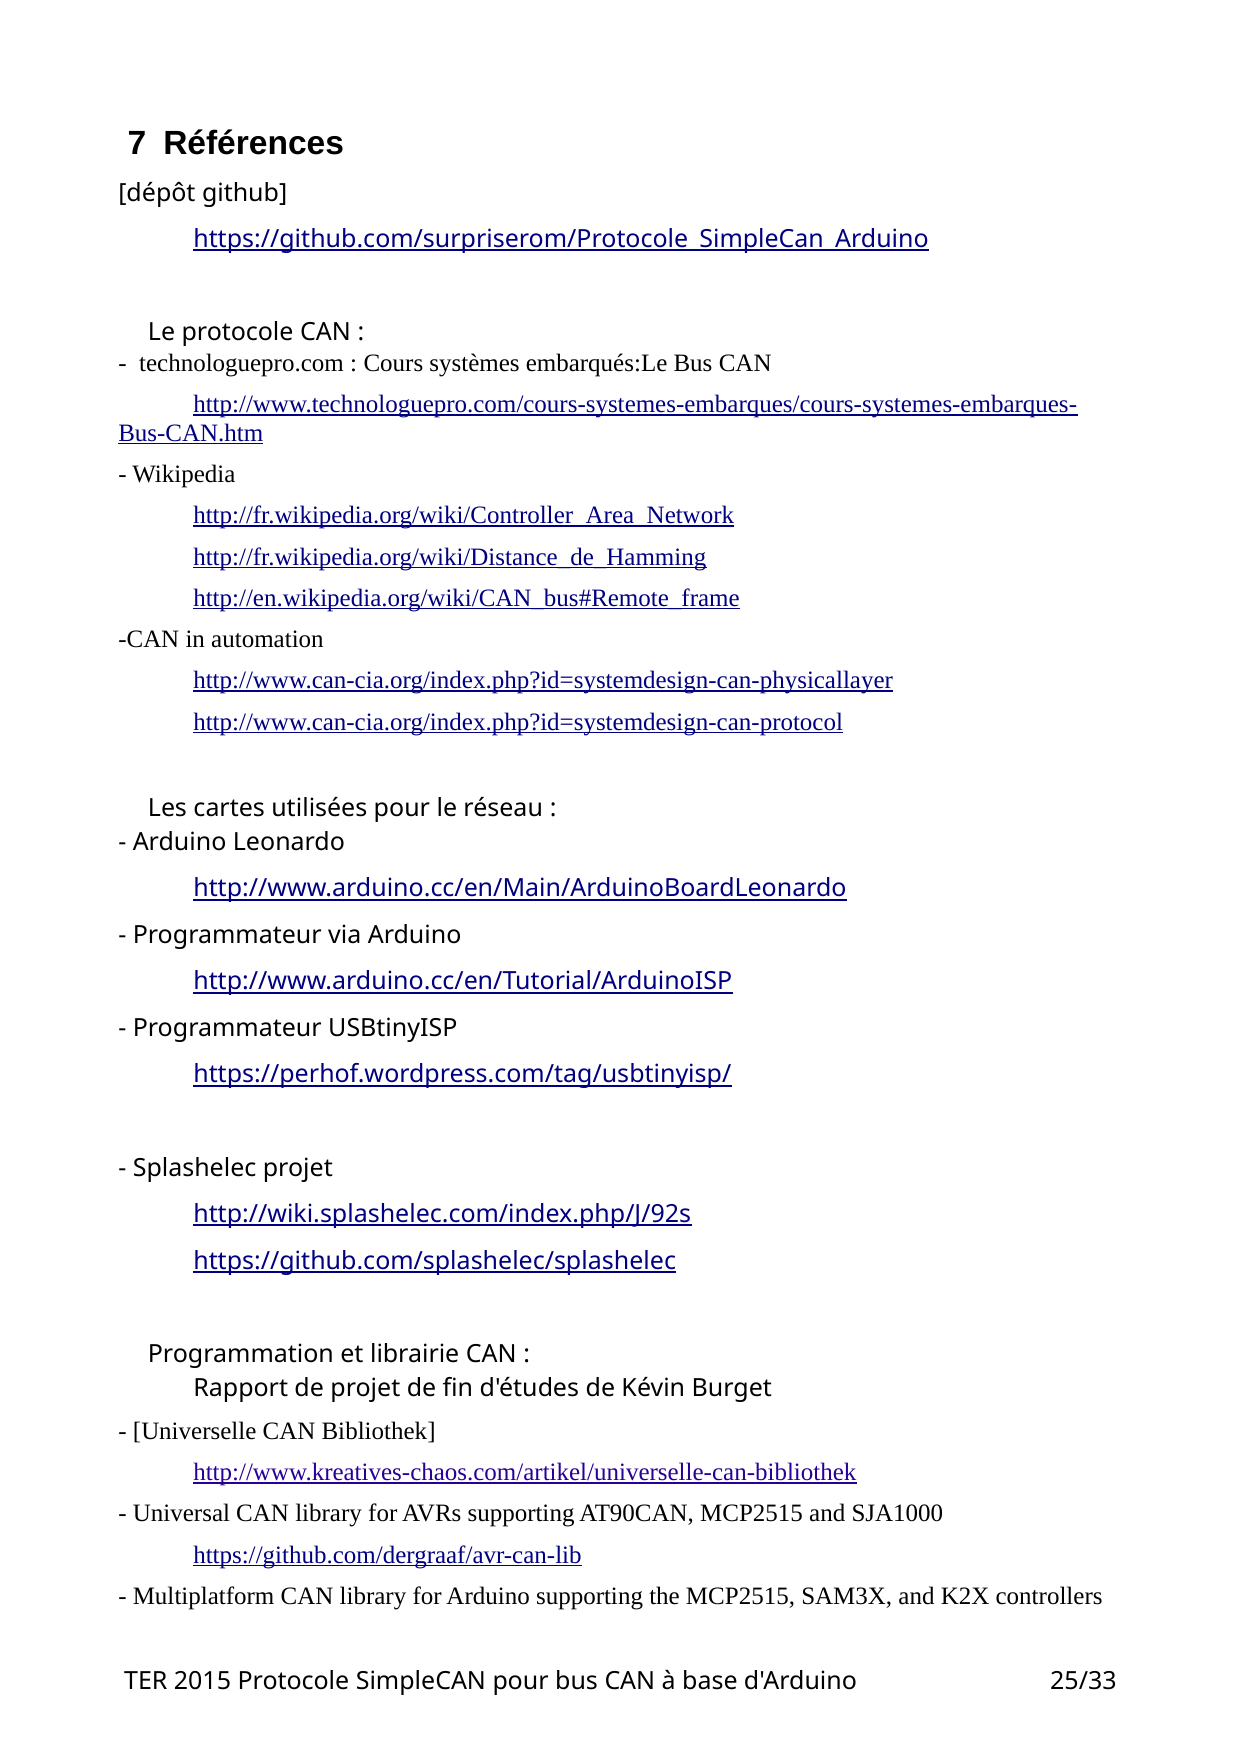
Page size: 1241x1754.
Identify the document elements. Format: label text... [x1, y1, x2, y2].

text https://github.com/splashelec/splashelec [118, 1242, 1122, 1276]
text - technologuepro.com : Cours systèmes embarqués:Le Bus CAN [118, 348, 1122, 377]
text Rapport de projet de fin d'études de Kévin Burget [118, 1369, 1122, 1403]
text https://github.com/dergraaf/avr-can-lib [118, 1540, 1122, 1568]
text - Multiplatform CAN library for Arduino supporting the MCP2515, SAM3X, and K2X controllers [118, 1581, 1122, 1610]
text Le protocole CAN : [148, 314, 1122, 348]
text http://www.can-cia.org/index.php?id=systemdesign-can-protocol [118, 707, 1122, 735]
text - Splashelec projet [118, 1149, 1122, 1183]
text https://github.com/surpriserom/Protocole_SimpleCan_Arduino [118, 221, 1122, 255]
text Programmation et librairie CAN : [148, 1335, 1122, 1369]
text - Arduino Leonardo [118, 823, 1122, 857]
text [dépôt github] [118, 174, 1122, 208]
text http://fr.wikipedia.org/wiki/Distance_de_Hamming [118, 542, 1122, 570]
text http://www.technologuepro.com/cours-systemes-embarques/cours-systemes-embarques-Bus-CAN.htm [118, 389, 1122, 447]
text https://perhof.wordpress.com/tag/usbtinyisp/ [118, 1056, 1122, 1090]
text http://www.arduino.cc/en/Main/ArduinoBoardLeonardo [118, 870, 1122, 904]
subtitle Références [118, 123, 1122, 162]
text http://www.arduino.cc/en/Tutorial/ArduinoISP [118, 963, 1122, 997]
text - Programmateur via Arduino [118, 916, 1122, 950]
text http://www.can-cia.org/index.php?id=systemdesign-can-physicallayer [118, 665, 1122, 694]
text - Programmateur USBtinyISP [118, 1009, 1122, 1043]
text - Wikipedia [118, 459, 1122, 488]
text - Universal CAN library for AVRs supporting AT90CAN, MCP2515 and SJA1000 [118, 1498, 1122, 1527]
text http://fr.wikipedia.org/wiki/Controller_Area_Network [118, 500, 1122, 529]
text Les cartes utilisées pour le réseau : [148, 789, 1122, 823]
text http://en.wikipedia.org/wiki/CAN_bus#Remote_frame [118, 583, 1122, 612]
text -CAN in automation [118, 624, 1122, 653]
text http://wiki.splashelec.com/index.php/J/92s [118, 1196, 1122, 1230]
text http://www.kreatives-chaos.com/artikel/universelle-can-bibliothek [118, 1457, 1122, 1486]
text - [Universelle CAN Bibliothek] [118, 1416, 1122, 1445]
